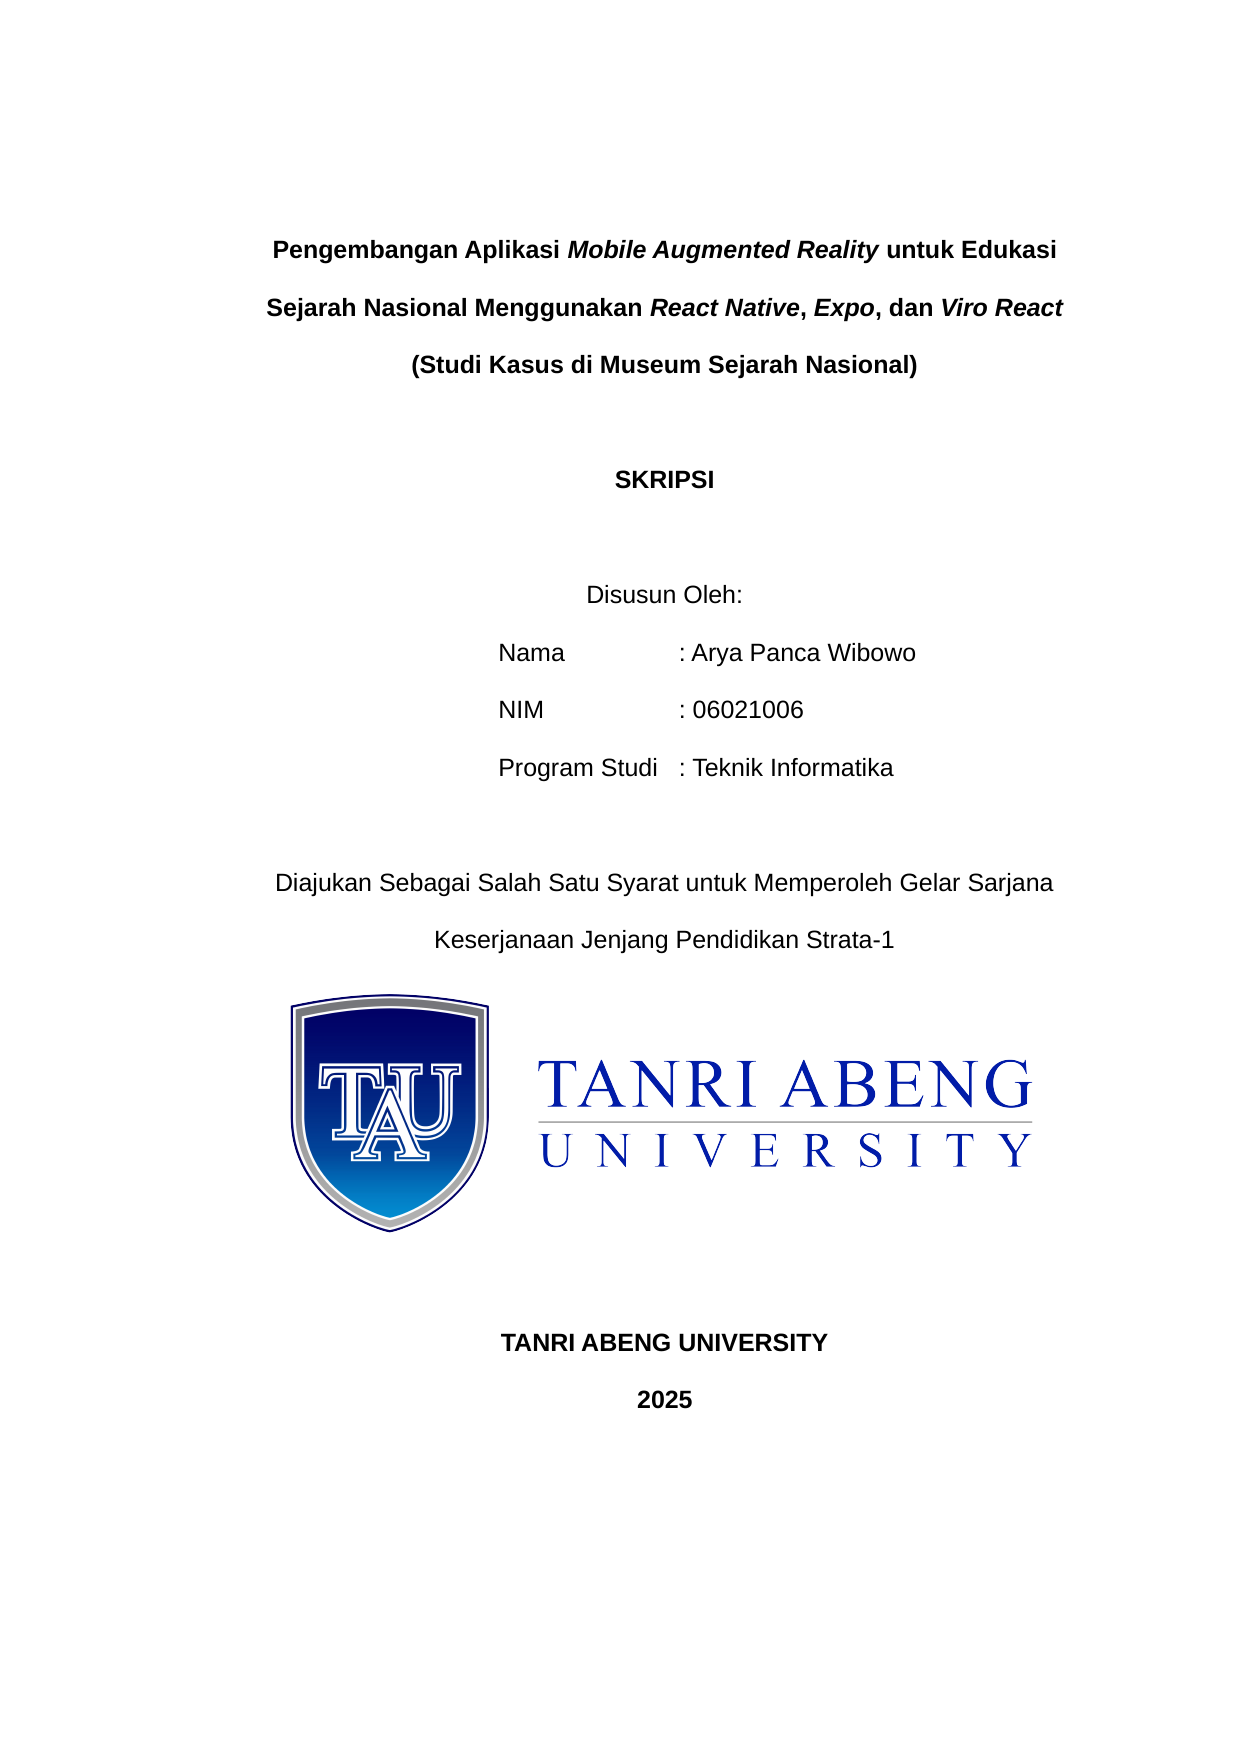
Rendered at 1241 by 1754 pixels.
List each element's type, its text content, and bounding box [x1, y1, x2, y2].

text SKRIPSI [236, 466, 1093, 494]
picture [279, 983, 1050, 1255]
text (Studi Kasus di Museum Sejarah Nasional) [236, 351, 1093, 379]
text Program Studi : Teknik Informatika [498, 753, 1093, 782]
text Disusun Oleh: [236, 581, 1093, 609]
text NIM : 06021006 [498, 696, 1093, 724]
text Diajukan Sebagai Salah Satu Syarat untuk Memperoleh Gelar Sarjana Keserjanaan Jenjang Pendidikan Strata-1 [236, 868, 1093, 954]
text Nama : Arya Panca Wibowo [498, 638, 1093, 667]
text Pengembangan Aplikasi Mobile Augmented Reality untuk Edukasi Sejarah Nasional Menggunakan React Native, Expo, dan Viro React [236, 236, 1093, 322]
text TANRI ABENG UNIVERSITY [236, 1328, 1093, 1357]
text 2025 [236, 1386, 1093, 1414]
